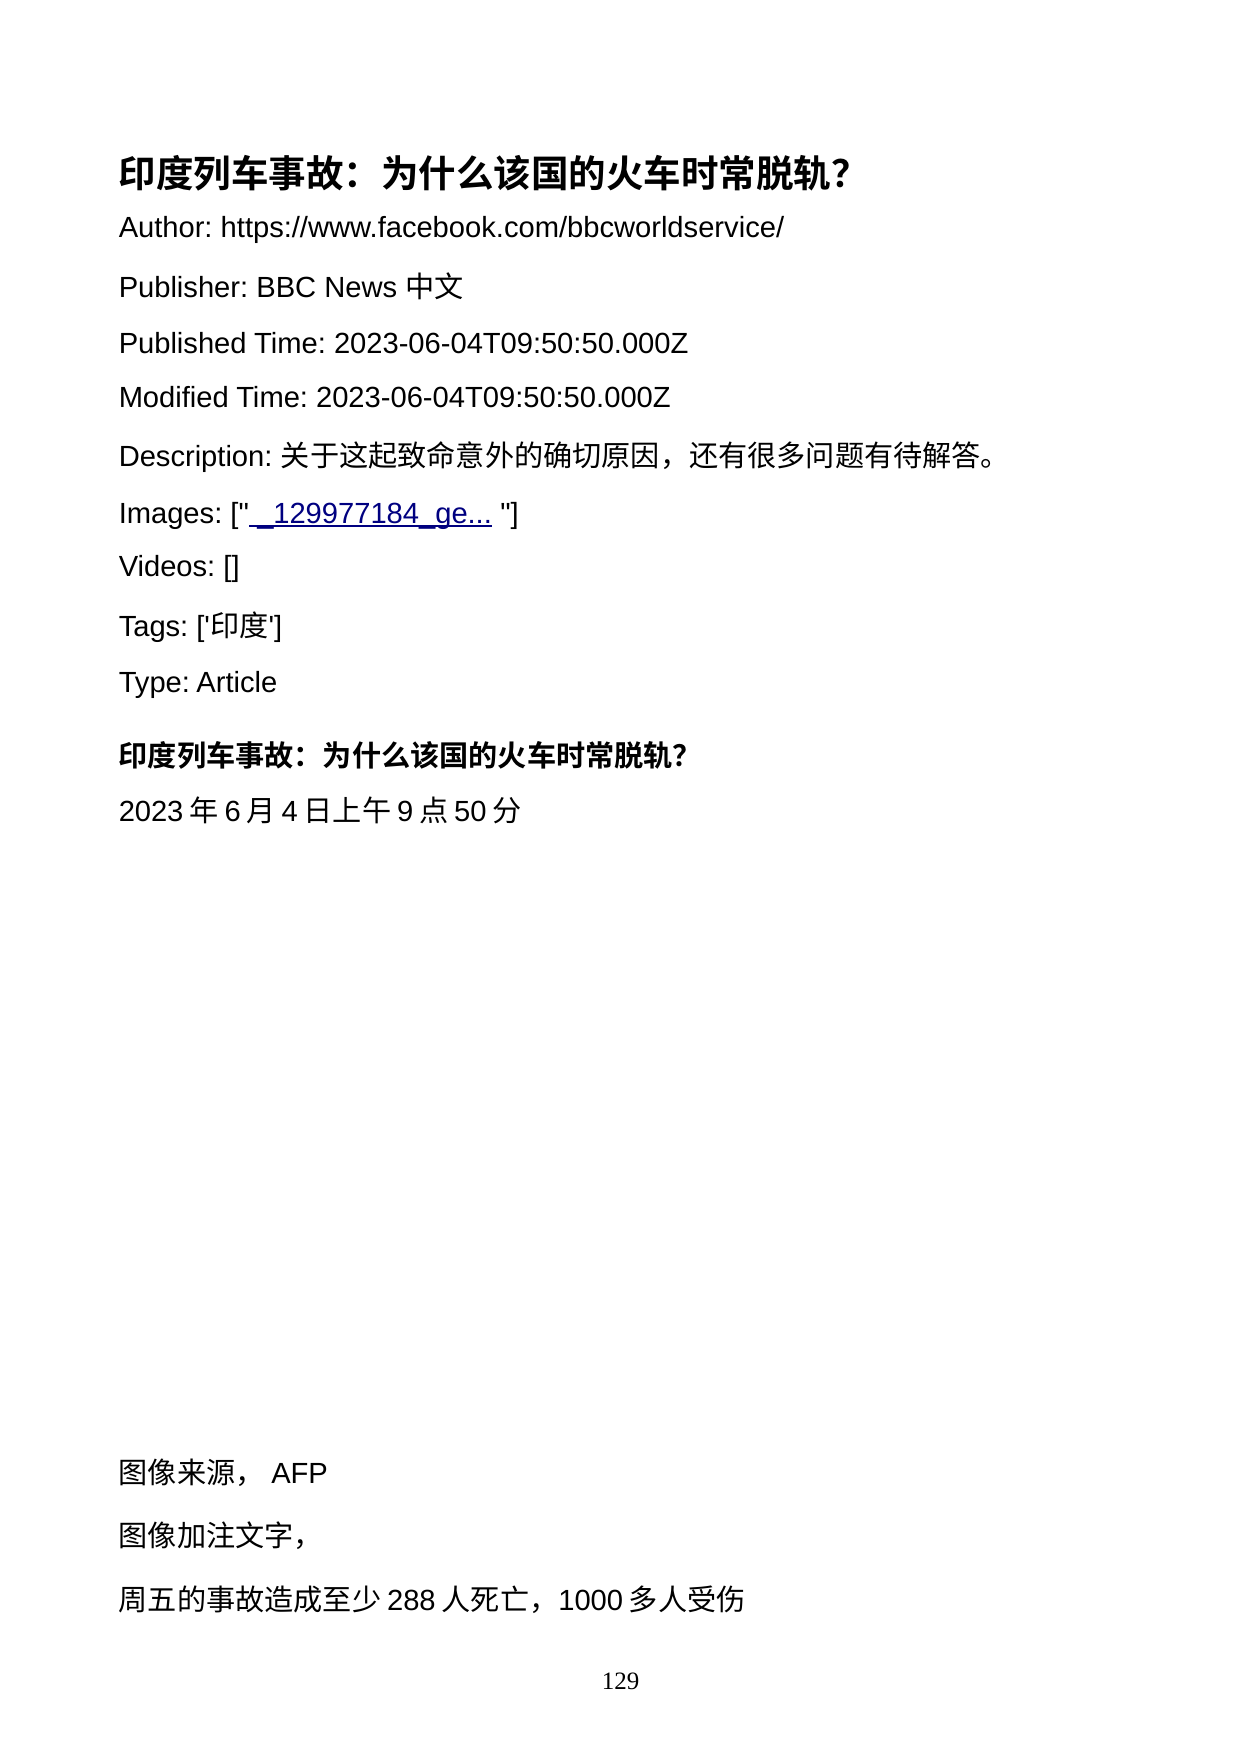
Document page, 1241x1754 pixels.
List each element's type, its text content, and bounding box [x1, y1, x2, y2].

subtitle 印度列车事故：为什么该国的火车时常脱轨？ [118, 143, 1122, 198]
text 周五的事故造成至少288人死亡，1000多人受伤 [118, 1576, 1122, 1618]
text Type: Article [118, 665, 1122, 699]
text Tags: ['印度'] [118, 602, 1122, 644]
text Publisher: BBC News 中文 [118, 263, 1122, 306]
text Modified Time: 2023-06-04T09:50:50.000Z [118, 380, 1122, 413]
text Description: 关于这起致命意外的确切原因，还有很多问题有待解答。 [118, 433, 1122, 475]
text 图像加注文字， [118, 1513, 1122, 1555]
text Videos: [] [118, 549, 1122, 583]
text 图像来源， AFP [118, 1450, 1122, 1492]
text Author: https://www.facebook.com/bbcworldservice/ [118, 210, 1122, 244]
text Published Time: 2023-06-04T09:50:50.000Z [118, 327, 1122, 360]
subtitle 印度列车事故：为什么该国的火车时常脱轨？ [118, 733, 1122, 775]
text 2023年6月4日上午9点50分 [118, 788, 1122, 1429]
text Images: [" _129977184_ge... "] [118, 496, 1122, 529]
